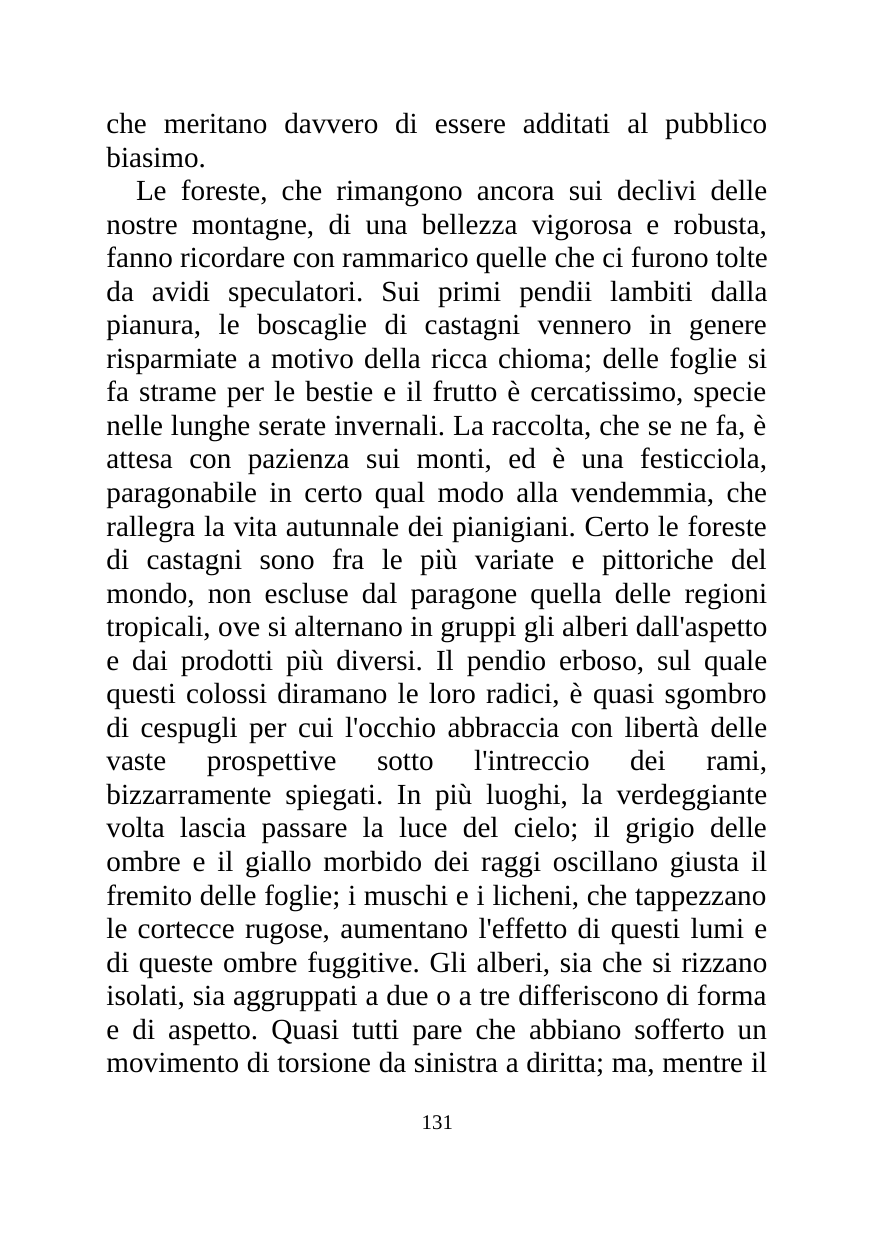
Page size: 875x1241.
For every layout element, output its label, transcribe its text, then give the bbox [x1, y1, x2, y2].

text che meritano davvero di essere additati al pubblico biasimo. [106, 106, 768, 173]
text Le foreste, che rimangono ancora sui declivi delle nostre montagne, di una bellezza vigorosa e robusta, fanno ricordare con rammarico quelle che ci furono tolte da avidi speculatori. Sui primi pendii lambiti dalla pianura, le boscaglie di castagni vennero in genere risparmiate a motivo della ricca chioma; delle foglie si fa strame per le bestie e il frutto è cercatissimo, specie nelle lunghe serate invernali. La raccolta, che se ne fa, è attesa con pazienza sui monti, ed è una festicciola, paragonabile in certo qual modo alla vendemmia, che rallegra la vita autunnale dei pianigiani. Certo le foreste di castagni sono fra le più variate e pittoriche del mondo, non escluse dal paragone quella delle regioni tropicali, ove si alternano in gruppi gli alberi dall'aspetto e dai prodotti più diversi. Il pendio erboso, sul quale questi colossi diramano le loro radici, è quasi sgombro di cespugli per cui l'occhio abbraccia con libertà delle vaste prospettive sotto l'intreccio dei rami, bizzarramente spiegati. In più luoghi, la verdeggiante volta lascia passare la luce del cielo; il grigio delle ombre e il giallo morbido dei raggi oscillano giusta il fremito delle foglie; i muschi e i licheni, che tappezzano le cortecce rugose, aumentano l'effetto di questi lumi e di queste ombre fuggitive. Gli alberi, sia che si rizzano isolati, sia aggruppati a due o a tre differiscono di forma e di aspetto. Quasi tutti pare che abbiano sofferto un movimento di torsione da sinistra a diritta; ma, mentre il [106, 173, 768, 1079]
